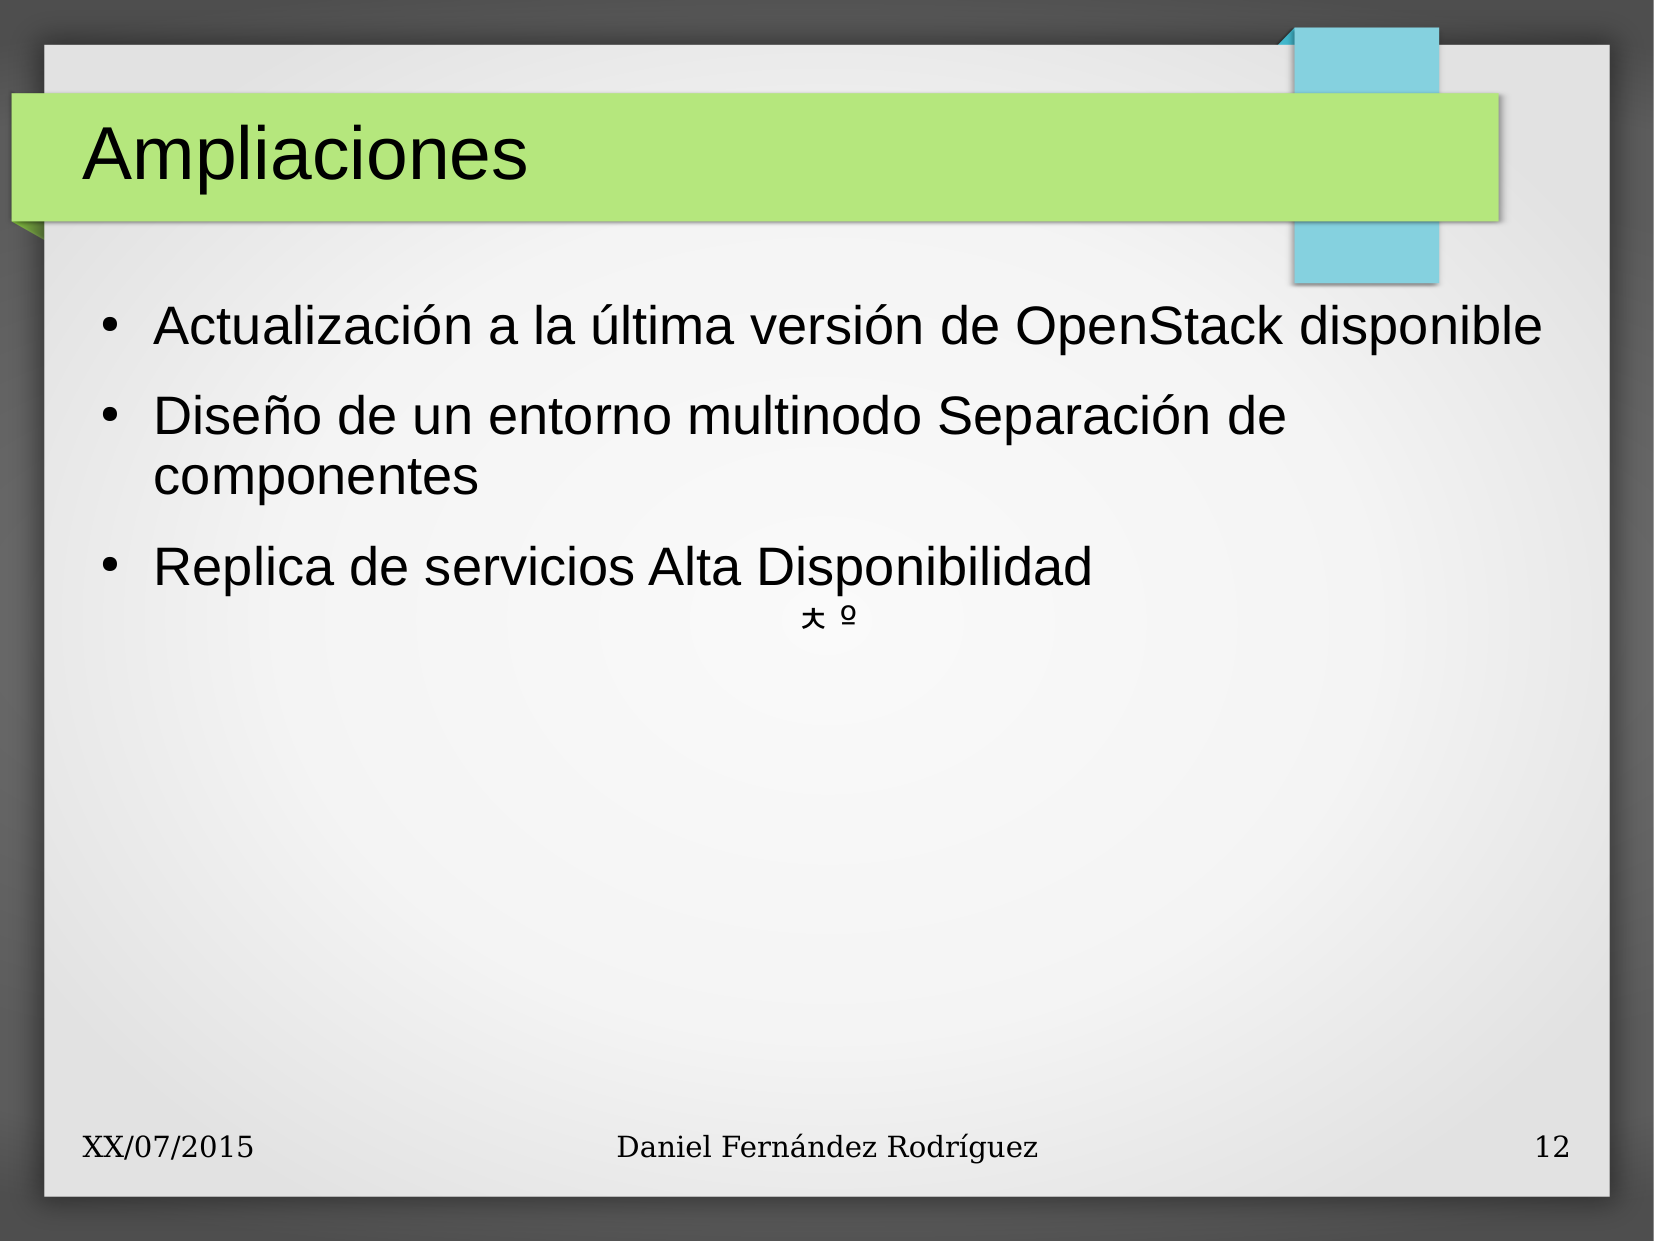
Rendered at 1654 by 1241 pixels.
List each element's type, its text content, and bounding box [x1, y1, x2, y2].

list Actualización a la última versión de OpenStack disponible Diseño de un entorno multinodo Separación de componentes Replica de servicios Alta Disponibilidad [82, 295, 1571, 1015]
picture [0, 0, 1654, 1241]
title Ampliaciones [82, 94, 1264, 213]
